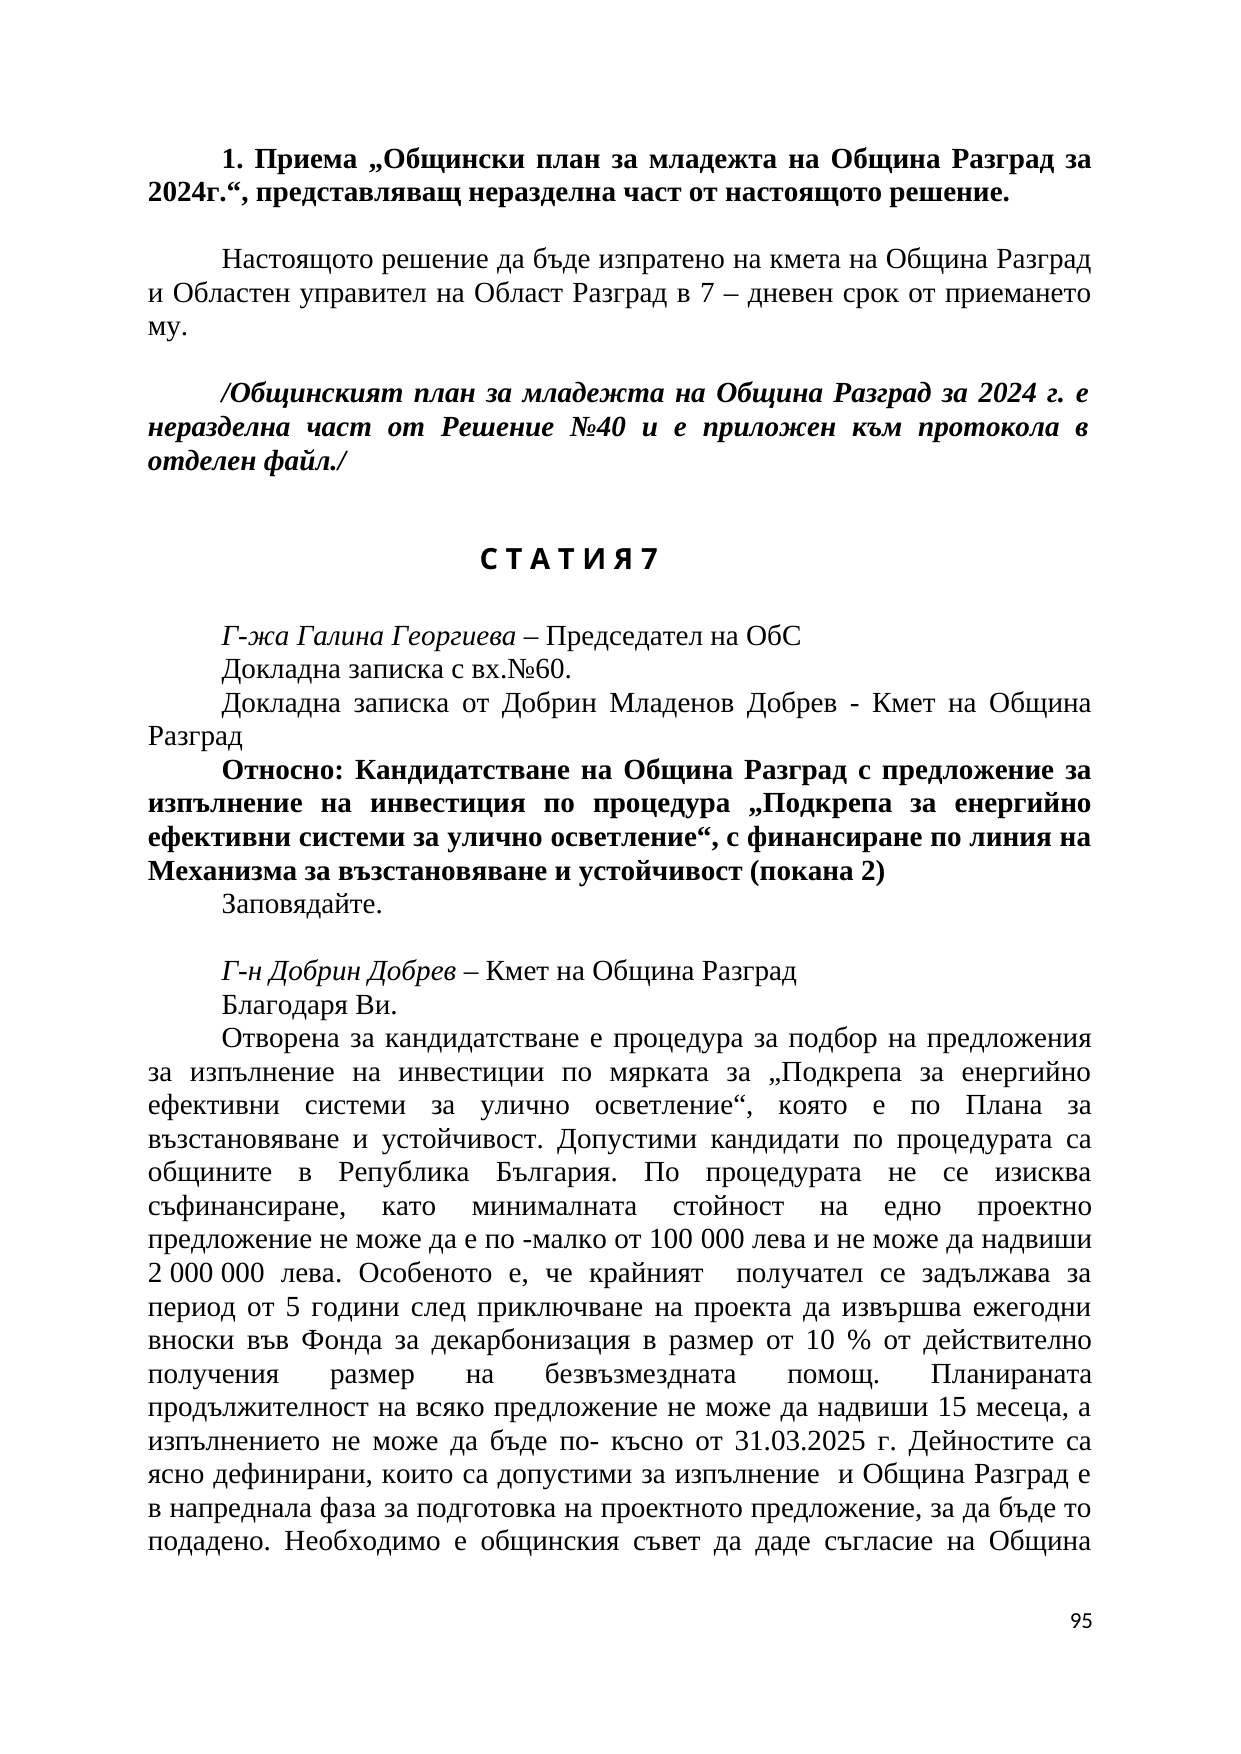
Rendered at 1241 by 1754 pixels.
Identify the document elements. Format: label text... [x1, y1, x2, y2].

text Относно: Кандидатстване на Община Разград с предложение за изпълнение на инвестиция по процедура „Подкрепа за енергийно ефективни системи за улично осветление“, с финансиране по линия на Механизма за възстановяване и устойчивост (покана 2) [148, 752, 1093, 886]
text Отворена за кандидатстване е процедура за подбор на предложения за изпълнение на инвестиции по мярката за „Подкрепа за енергийно ефективни системи за улично осветление“, която е по Плана за възстановяване и устойчивост. Допустими кандидати по процедурата са общините в Република България. По процедурата не се изисква съфинансиране, като минималната стойност на едно проектно предложение не може да е по -малко от 100 000 лева и не може да надвиши 2 000 000 лева. Особеното е, че крайният получател се задължава за период от 5 години след приключване на проекта да извършва ежегодни вноски във Фонда за декарбонизация в размер от 10 % от действително получения размер на безвъзмездната помощ. Планираната продължителност на всяко предложение не може да надвиши 15 месеца, а изпълнението не може да бъде по- късно от 31.03.2025 г. Дейностите са ясно дефинирани, които са допустими за изпълнение и Община Разград е в напреднала фаза за подготовка на проектното предложение, за да бъде то подадено. Необходимо е общинския съвет да даде съгласие на Община [148, 1020, 1093, 1557]
text /Общинският план за младежта на Община Разград за 2024 г. е неразделна част от Решение №40 и е приложен към протокола в отделен файл./ [148, 376, 1093, 476]
text 1. Приема „Общински план за младежта на Община Разград за 2024г.“, представляващ неразделна част от настоящото решение. [148, 141, 1093, 208]
text Г-жа Галина Георгиева – Председател на ОбС [148, 618, 1093, 651]
text С Т А Т И Я 7 [148, 538, 1093, 578]
text Настоящото решение да бъде изпратено на кмета на Община Разград и Областен управител на Област Разград в 7 – дневен срок от приемането му. [148, 241, 1093, 342]
text Заповядайте. [148, 886, 1093, 920]
text Докладна записка с вх.№60. [148, 651, 1093, 685]
text Докладна записка от Добрин Младенов Добрев - Кмет на Община Разград [148, 685, 1093, 752]
text Благодаря Ви. [148, 987, 1093, 1020]
text Г-н Добрин Добрев – Кмет на Община Разград [148, 953, 1093, 987]
